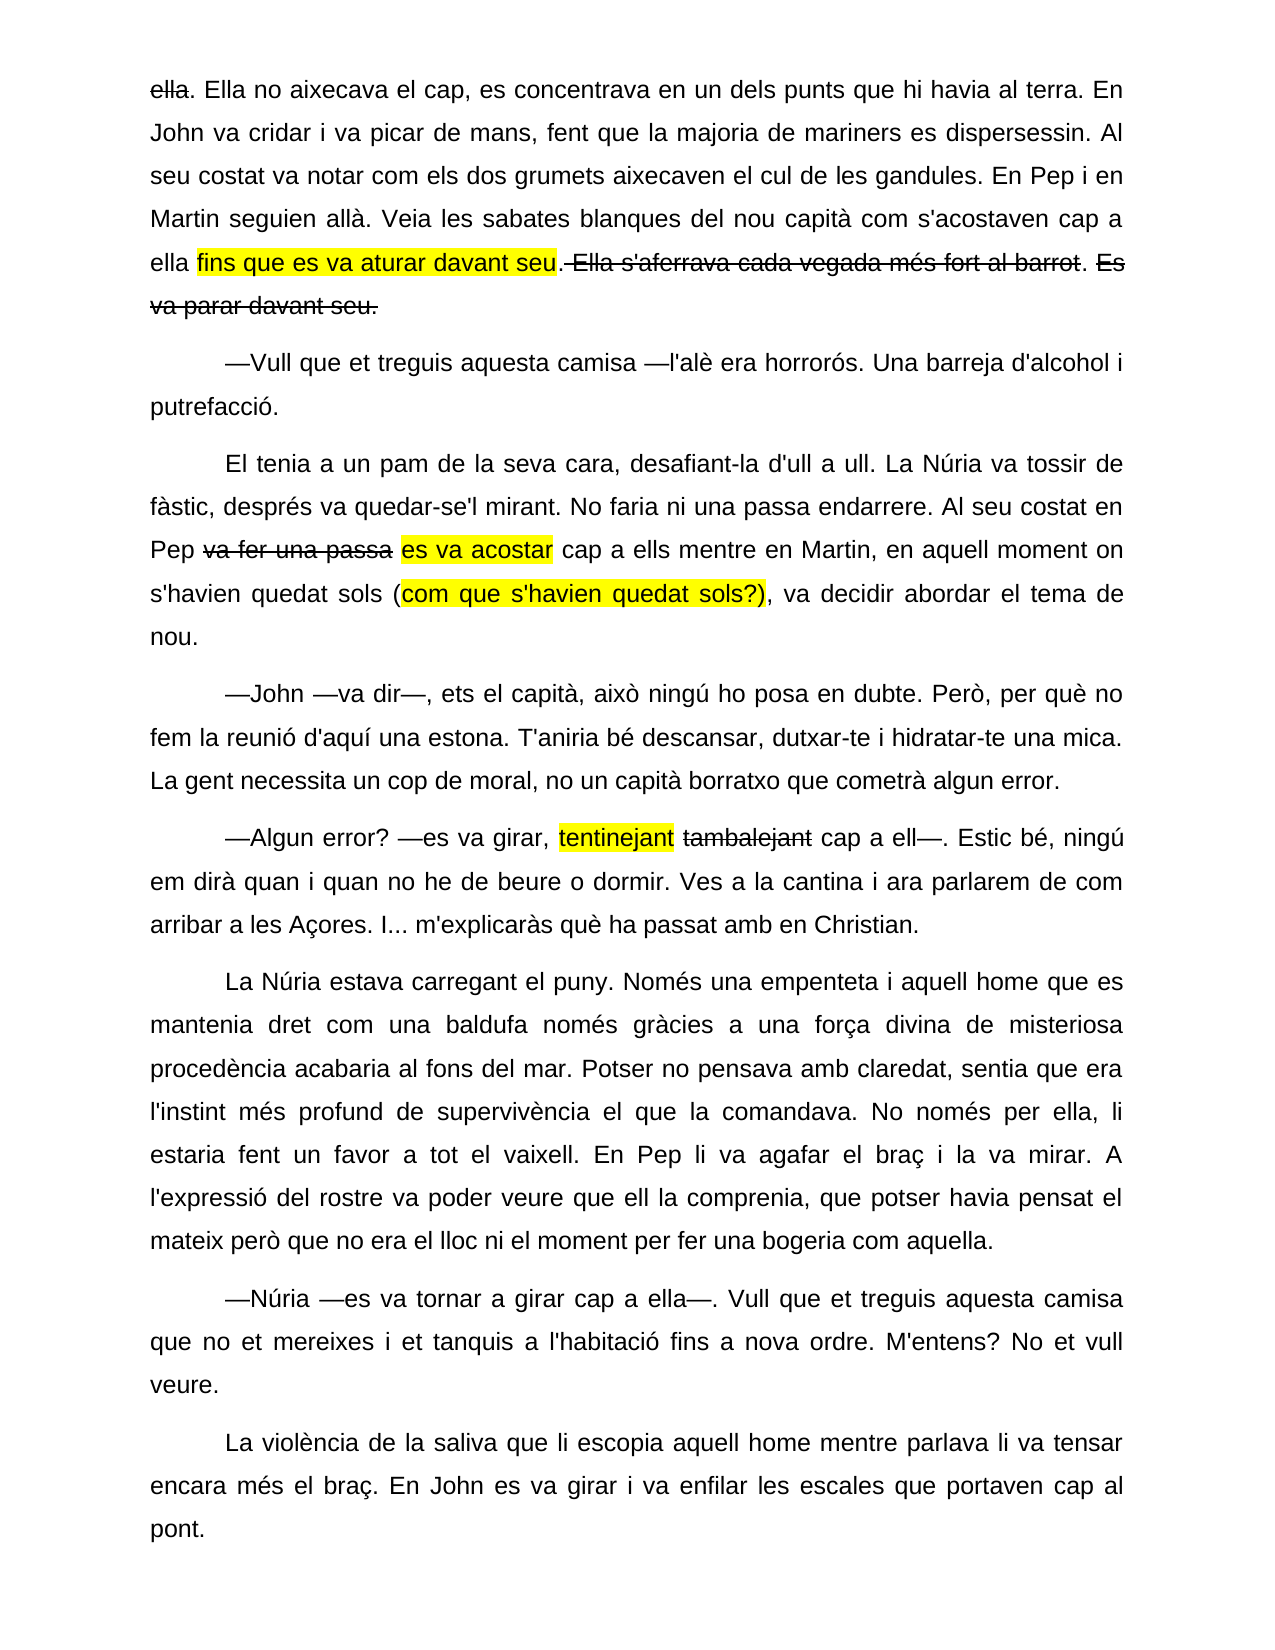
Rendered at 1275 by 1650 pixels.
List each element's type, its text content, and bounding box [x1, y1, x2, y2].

text —Vull que et treguis aquesta camisa —l'alè era horrorós. Una barreja d'alcohol i putrefacció. [150, 348, 1125, 420]
text —John —va dir—, ets el capità, això ningú ho posa en dubte. Però, per què no fem la reunió d'aquí una estona. T'aniria bé descansar, dutxar-te i hidratar-te una mica. La gent necessita un cop de moral, no un capità borratxo que cometrà algun error. [150, 679, 1125, 794]
text —Algun error? —es va girar, tentinejant tambalejant cap a ell—. Estic bé, ningú em dirà quan i quan no he de beure o dormir. Ves a la cantina i ara parlarem de com arribar a les Açores. I... m'explicaràs què ha passat amb en Christian. [150, 823, 1125, 938]
text La violència de la saliva que li escopia aquell home mentre parlava li va tensar encara més el braç. En John es va girar i va enfilar les escales que portaven cap al pont. [150, 1428, 1125, 1543]
text —Núria —es va tornar a girar cap a ella—. Vull que et treguis aquesta camisa que no et mereixes i et tanquis a l'habitació fins a nova ordre. M'entens? No et vull veure. [150, 1284, 1125, 1399]
text La Núria estava carregant el puny. Només una empenteta i aquell home que es mantenia dret com una baldufa només gràcies a una força divina de misteriosa procedència acabaria al fons del mar. Potser no pensava amb claredat, sentia que era l'instint més profund de supervivència el que la comandava. No només per ella, li estaria fent un favor a tot el vaixell. En Pep li va agafar el braç i la va mirar. A l'expressió del rostre va poder veure que ell la comprenia, que potser havia pensat el mateix però que no era el lloc ni el moment per fer una bogeria com aquella. [150, 967, 1125, 1255]
text ella. Ella no aixecava el cap, es concentrava en un dels punts que hi havia al terra. En John va cridar i va picar de mans, fent que la majoria de mariners es dispersessin. Al seu costat va notar com els dos grumets aixecaven el cul de les gandules. En Pep i en Martin seguien allà. Veia les sabates blanques del nou capità com s'acostaven cap a ella fins que es va aturar davant seu. Ella s'aferrava cada vegada més fort al barrot. Es va parar davant seu. [150, 75, 1125, 319]
text El tenia a un pam de la seva cara, desafiant-la d'ull a ull. La Núria va tossir de fàstic, després va quedar-se'l mirant. No faria ni una passa endarrere. Al seu costat en Pep va fer una passa es va acostar cap a ells mentre en Martin, en aquell moment on s'havien quedat sols (com que s'havien quedat sols?), va decidir abordar el tema de nou. [150, 449, 1125, 650]
